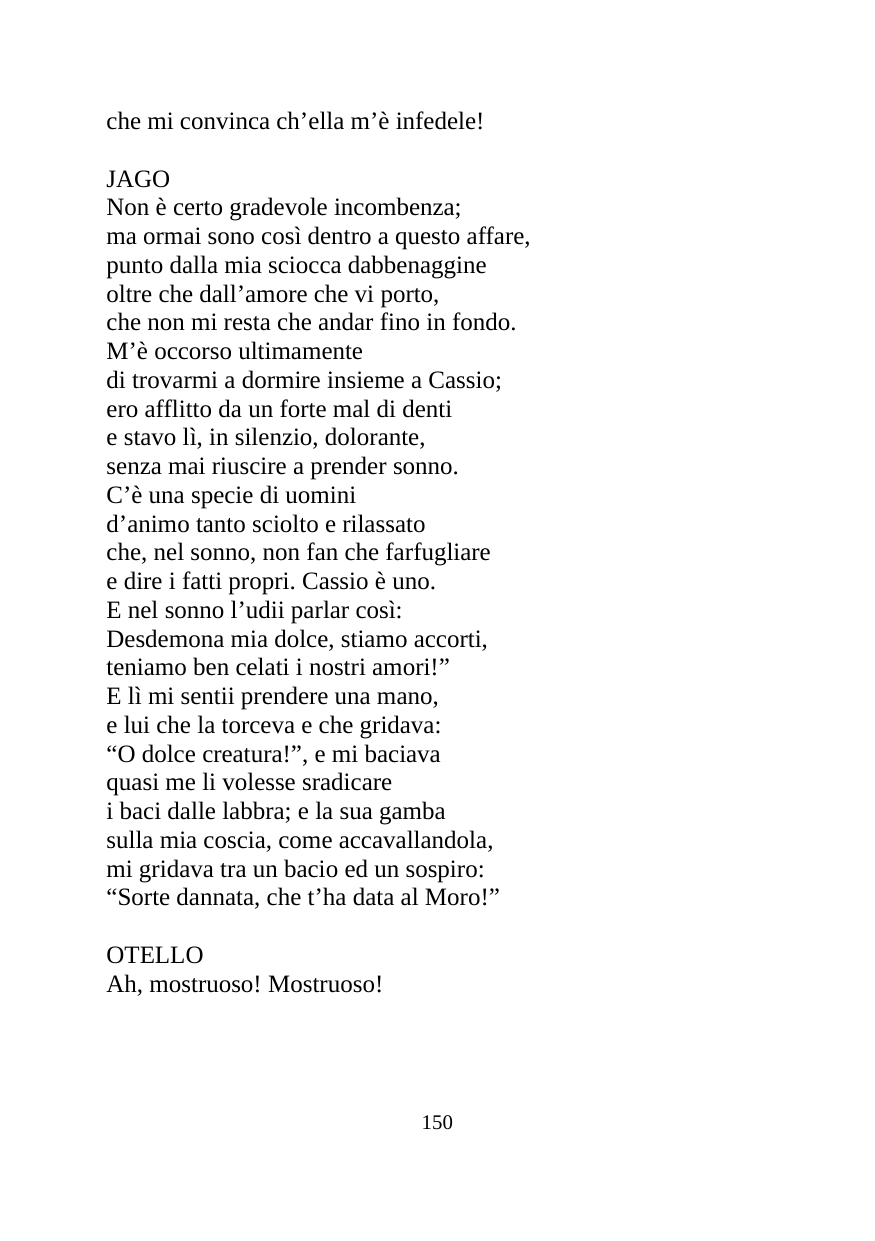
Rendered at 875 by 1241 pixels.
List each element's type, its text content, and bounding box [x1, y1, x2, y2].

text senza mai riuscire a prender sonno. [106, 451, 768, 480]
text oltre che dall’amore che vi porto, [106, 279, 768, 307]
text JAGO Non è certo gradevole incombenza; [106, 164, 768, 221]
text mi gridava tra un bacio ed un sospiro: [106, 854, 768, 882]
text C’è una specie di uomini [106, 480, 768, 509]
text che mi convinca ch’ella m’è infedele! [106, 106, 768, 135]
text teniamo ben celati i nostri amori!” [106, 652, 768, 681]
text ma ormai sono così dentro a questo affare, [106, 221, 768, 250]
text e dire i fatti propri. Cassio è uno. [106, 566, 768, 595]
text d’animo tanto sciolto e rilassato [106, 509, 768, 537]
text che, nel sonno, non fan che farfugliare [106, 537, 768, 566]
text e stavo lì, in silenzio, dolorante, [106, 422, 768, 451]
text i baci dalle labbra; e la sua gamba [106, 796, 768, 825]
text “O dolce creatura!”, e mi baciava [106, 739, 768, 767]
text di trovarmi a dormire insieme a Cassio; [106, 365, 768, 394]
text “Sorte dannata, che t’ha data al Moro!” [106, 882, 768, 911]
text OTELLO Ah, mostruoso! Mostruoso! [106, 940, 768, 997]
text sulla mia coscia, come accavallandola, [106, 825, 768, 854]
text E lì mi sentii prendere una mano, [106, 681, 768, 710]
text che non mi resta che andar fino in fondo. [106, 307, 768, 336]
text ero afflitto da un forte mal di denti [106, 394, 768, 422]
text E nel sonno l’udii parlar così: [106, 595, 768, 624]
text M’è occorso ultimamente [106, 336, 768, 365]
text quasi me li volesse sradicare [106, 767, 768, 796]
text punto dalla mia sciocca dabbenaggine [106, 250, 768, 279]
text Desdemona mia dolce, stiamo accorti, [106, 624, 768, 652]
text e lui che la torceva e che gridava: [106, 710, 768, 739]
